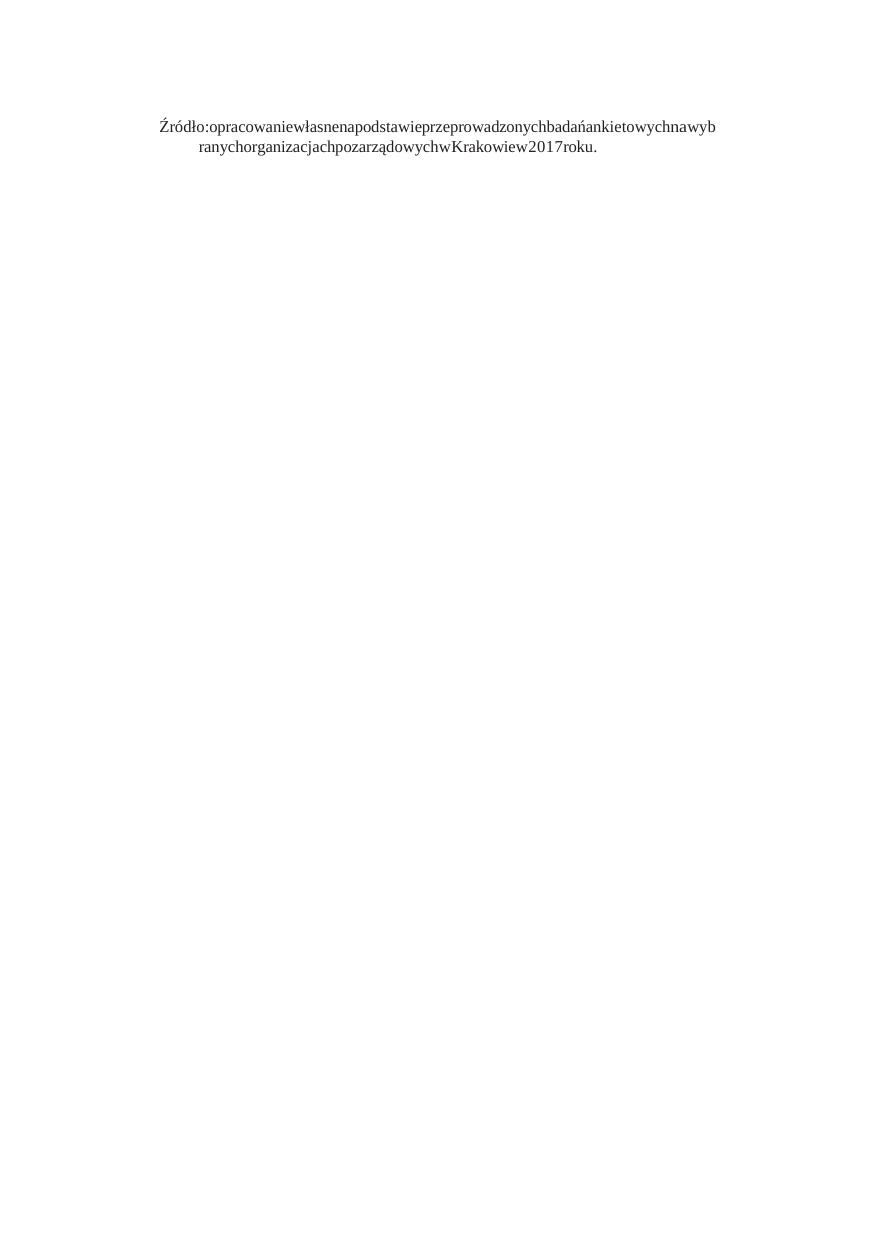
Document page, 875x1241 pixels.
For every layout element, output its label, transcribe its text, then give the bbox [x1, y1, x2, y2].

text Źródło:opracowaniewłasnenapodstawieprzeprowadzonychbadańankietowychnawybranychorganizacjachpozarządowychwKrakowiew2017roku. [159, 117, 719, 156]
